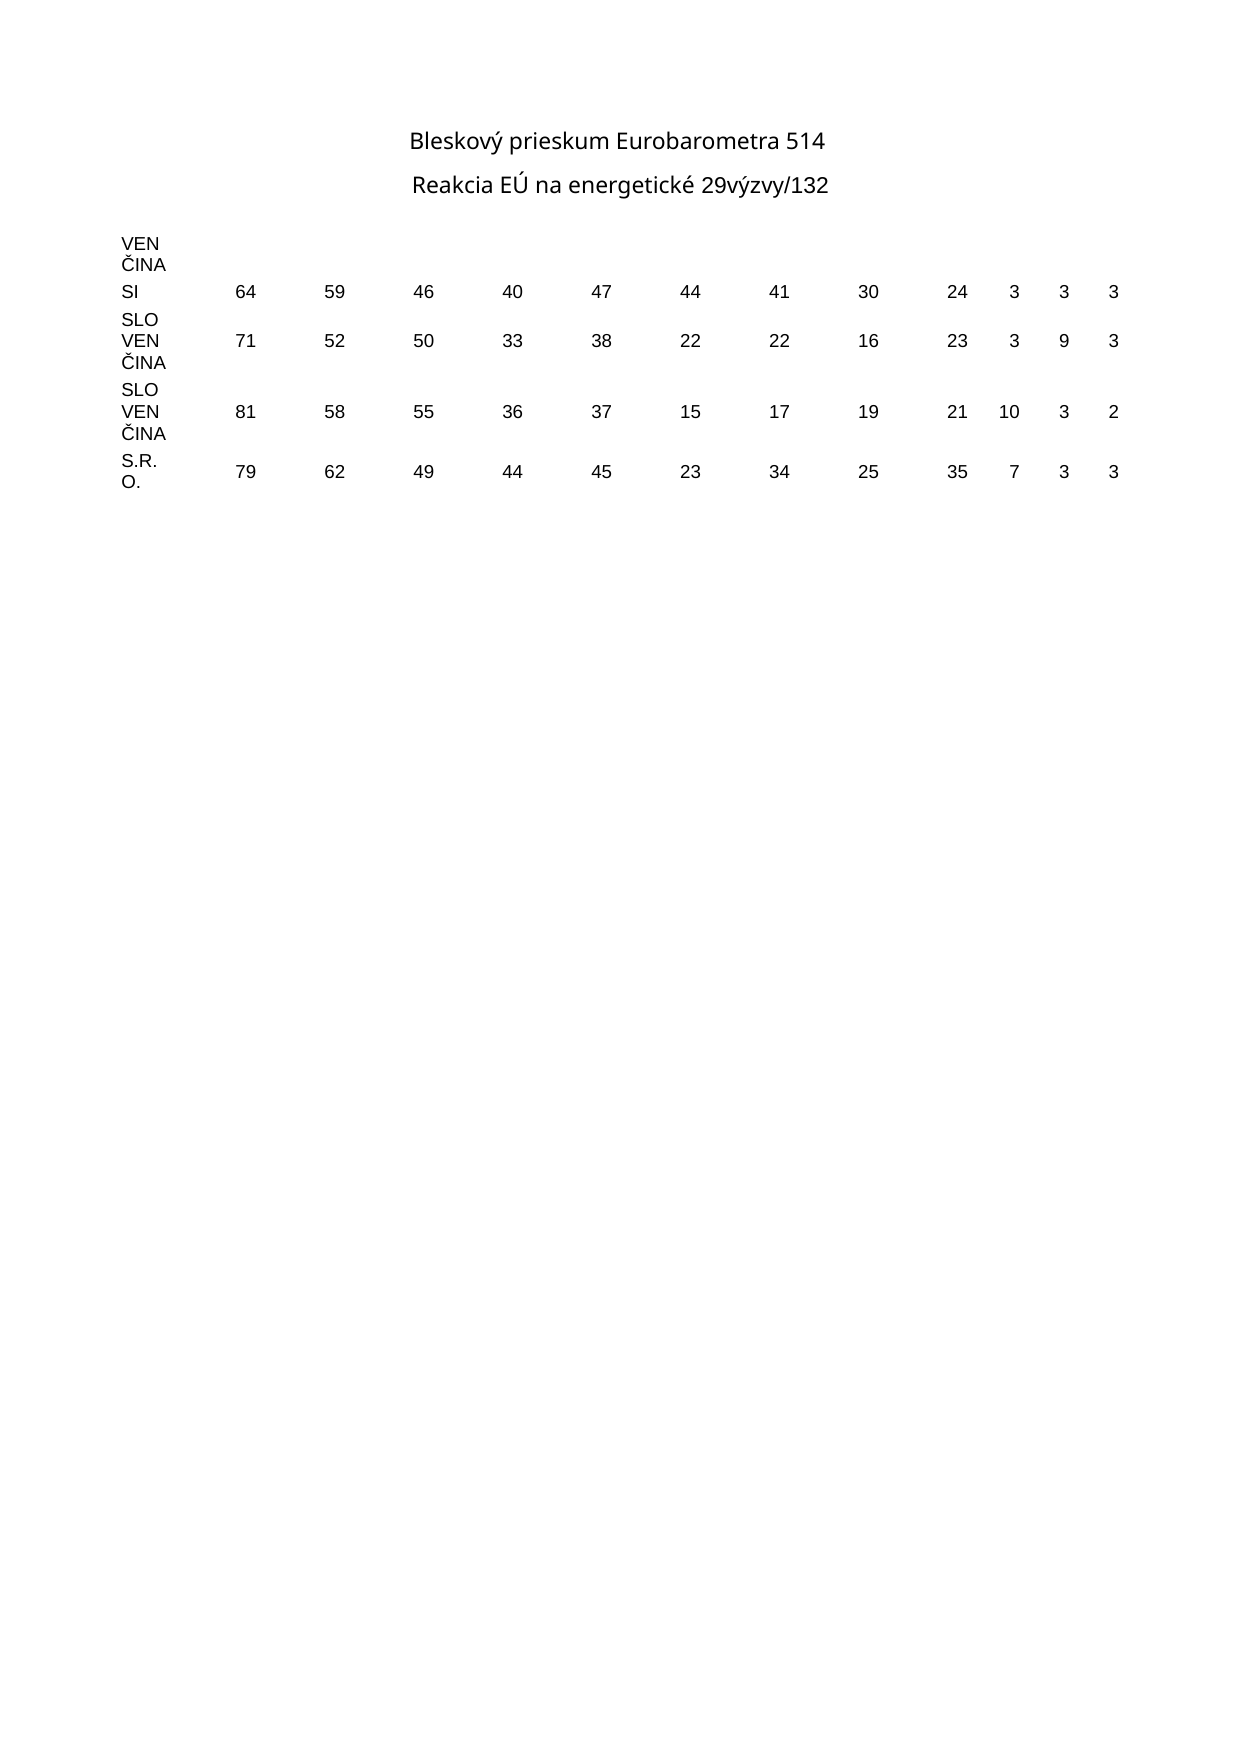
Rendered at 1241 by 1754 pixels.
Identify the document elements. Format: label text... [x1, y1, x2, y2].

table_cell 49 [348, 447, 437, 496]
table_cell 23 [615, 447, 704, 496]
table_cell 3 [1023, 376, 1072, 447]
table_cell [704, 230, 793, 278]
table_cell [437, 230, 526, 278]
table_cell 3 [1072, 447, 1121, 496]
table_cell 40 [437, 279, 526, 306]
table_cell 36 [437, 376, 526, 447]
table_cell VENČINA [118, 230, 170, 278]
table_cell 3 [971, 306, 1022, 376]
table_cell 23 [882, 306, 971, 376]
table_cell SI [118, 279, 170, 306]
table_cell SLOVENČINA [118, 376, 170, 447]
table_cell 15 [615, 376, 704, 447]
table_cell 71 [170, 306, 259, 376]
table_cell [793, 230, 882, 278]
table_cell 38 [526, 306, 615, 376]
table_cell S.R.O. [118, 447, 170, 496]
table_cell [615, 230, 704, 278]
table_cell 64 [170, 279, 259, 306]
table_cell 79 [170, 447, 259, 496]
table_cell 30 [793, 279, 882, 306]
table_cell [1023, 230, 1072, 278]
table_cell [1072, 230, 1121, 278]
table_cell 46 [348, 279, 437, 306]
table_cell 25 [793, 447, 882, 496]
table_cell 47 [526, 279, 615, 306]
table_cell 3 [1072, 306, 1121, 376]
table_cell [971, 230, 1022, 278]
table_cell 21 [882, 376, 971, 447]
table_cell 3 [971, 279, 1022, 306]
table_cell 44 [437, 447, 526, 496]
table_cell 45 [526, 447, 615, 496]
table_cell 50 [348, 306, 437, 376]
table_cell 35 [882, 447, 971, 496]
table_cell 34 [704, 447, 793, 496]
table_cell [882, 230, 971, 278]
table_cell 81 [170, 376, 259, 447]
table_cell [259, 230, 348, 278]
table_cell 62 [259, 447, 348, 496]
table_cell 17 [704, 376, 793, 447]
table_cell 3 [1023, 279, 1072, 306]
table_cell [170, 230, 259, 278]
table_cell 3 [1023, 447, 1072, 496]
table_cell 24 [882, 279, 971, 306]
table_cell [526, 230, 615, 278]
table_cell 58 [259, 376, 348, 447]
table_cell 3 [1072, 279, 1121, 306]
table_cell 7 [971, 447, 1022, 496]
table_cell 52 [259, 306, 348, 376]
table_cell 59 [259, 279, 348, 306]
table_cell 41 [704, 279, 793, 306]
table_cell 9 [1023, 306, 1072, 376]
table_cell SLOVENČINA [118, 306, 170, 376]
table_cell 33 [437, 306, 526, 376]
table_cell 19 [793, 376, 882, 447]
table_cell 2 [1072, 376, 1121, 447]
table_cell 44 [615, 279, 704, 306]
table_cell 37 [526, 376, 615, 447]
table_cell 22 [704, 306, 793, 376]
table_cell [348, 230, 437, 278]
table_cell 55 [348, 376, 437, 447]
table_cell 22 [615, 306, 704, 376]
table_cell 10 [971, 376, 1022, 447]
table_cell 16 [793, 306, 882, 376]
